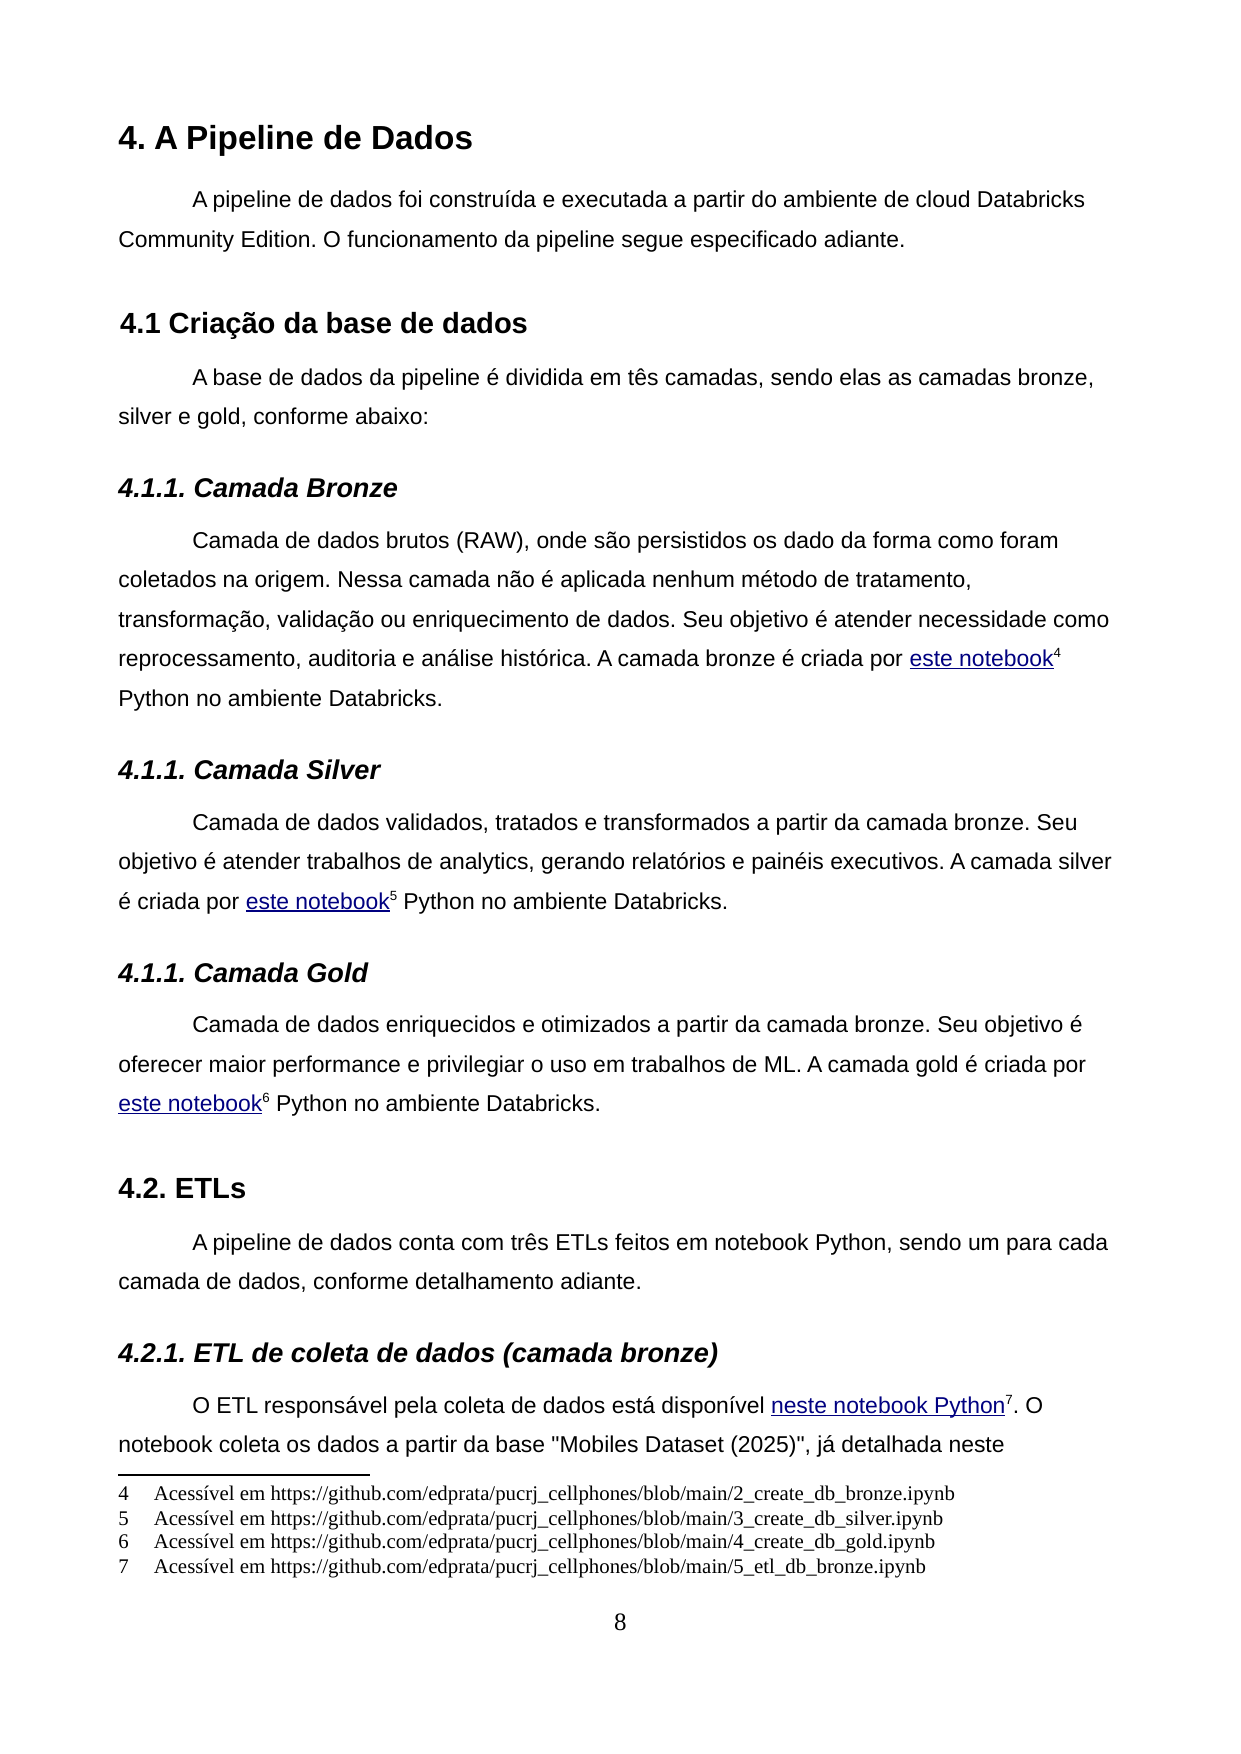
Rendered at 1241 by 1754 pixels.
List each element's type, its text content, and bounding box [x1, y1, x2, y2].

text Camada de dados brutos (RAW), onde são persistidos os dado da forma como foram coletados na origem. Nessa camada não é aplicada nenhum método de tratamento, transformação, validação ou enriquecimento de dados. Seu objetivo é atender necessidade como reprocessamento, auditoria e análise histórica. A camada bronze é criada por este notebook Python no ambiente Databricks. [118, 527, 1122, 711]
text A pipeline de dados foi construída e executada a partir do ambiente de cloud Databricks Community Edition. O funcionamento da pipeline segue especificado adiante. [118, 186, 1122, 252]
text Acessível em https://github.com/edprata/pucrj_cellphones/blob/main/2_create_db_bronze.ipynb [118, 1481, 1122, 1505]
text Camada de dados validados, tratados e transformados a partir da camada bronze. Seu objetivo é atender trabalhos de analytics, gerando relatórios e painéis executivos. A camada silver é criada por este notebook Python no ambiente Databricks. [118, 809, 1122, 914]
subtitle 4. A Pipeline de Dados [118, 118, 1122, 157]
text Acessível em https://github.com/edprata/pucrj_cellphones/blob/main/4_create_db_gold.ipynb [118, 1529, 1122, 1553]
subtitle 4.1 Criação da base de dados [118, 306, 1122, 340]
text A pipeline de dados conta com três ETLs feitos em notebook Python, sendo um para cada camada de dados, conforme detalhamento adiante. [118, 1228, 1122, 1294]
text A base de dados da pipeline é dividida em tês camadas, sendo elas as camadas bronze, silver e gold, conforme abaixo: [118, 363, 1122, 429]
text Camada de dados enriquecidos e otimizados a partir da camada bronze. Seu objetivo é oferecer maior performance e privilegiar o uso em trabalhos de ML. A camada gold é criada por este notebook Python no ambiente Databricks. [118, 1011, 1122, 1117]
subtitle 4.2.1. ETL de coleta de dados (camada bronze) [118, 1337, 1122, 1368]
subtitle 4.1.1. Camada Bronze [118, 472, 1122, 503]
subtitle 4.2. ETLs [118, 1171, 1122, 1205]
text Acessível em https://github.com/edprata/pucrj_cellphones/blob/main/5_etl_db_bronze.ipynb [118, 1553, 1122, 1578]
subtitle 4.1.1. Camada Silver [118, 754, 1122, 785]
text Acessível em https://github.com/edprata/pucrj_cellphones/blob/main/3_create_db_silver.ipynb [118, 1505, 1122, 1529]
subtitle 4.1.1. Camada Gold [118, 957, 1122, 988]
text O ETL responsável pela coleta de dados está disponível neste notebook Python. O notebook coleta os dados a partir da base "Mobiles Dataset (2025)", já detalhada neste [118, 1392, 1122, 1458]
